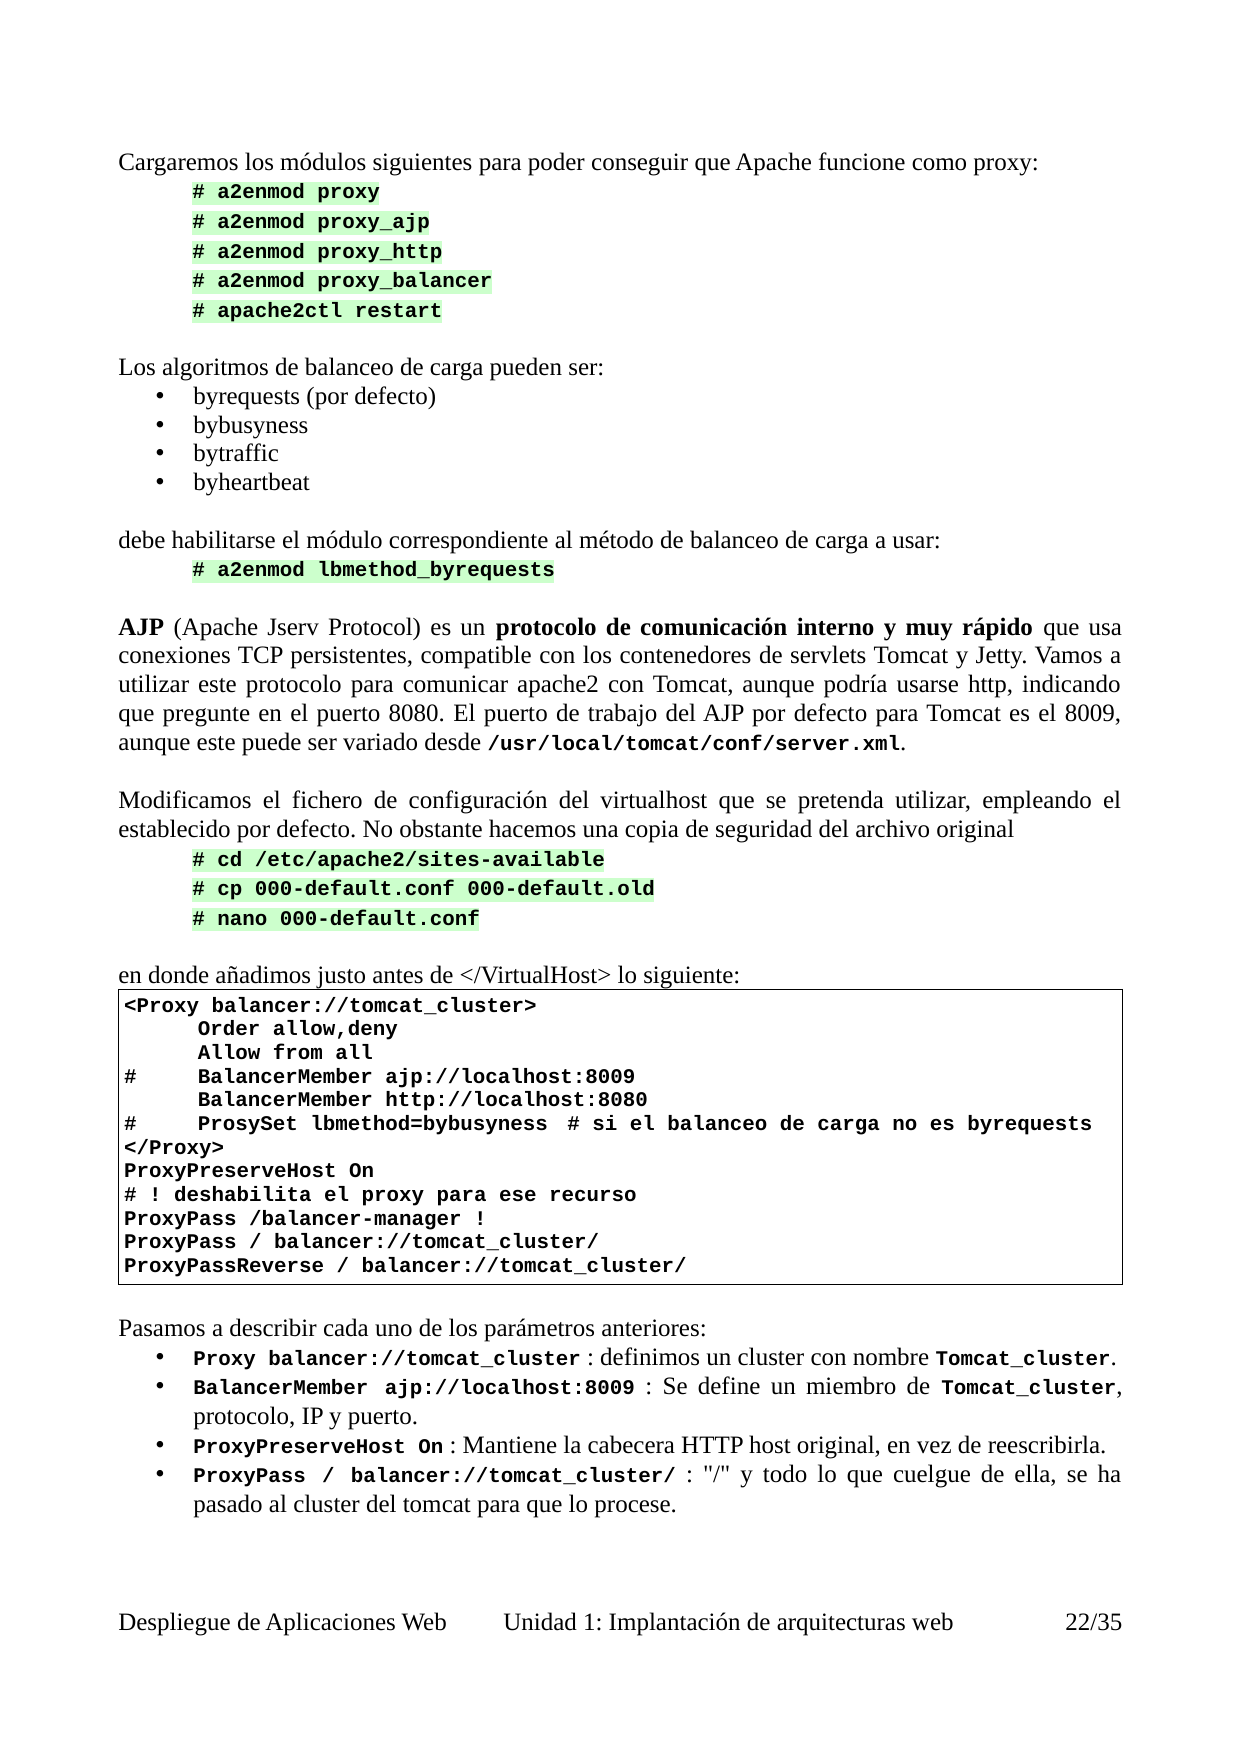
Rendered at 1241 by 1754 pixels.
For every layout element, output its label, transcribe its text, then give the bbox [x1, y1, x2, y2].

list bybusyness [156, 410, 1122, 438]
text Los algoritmos de balanceo de carga pueden ser: [118, 352, 1122, 381]
text # nano 000-default.conf [118, 902, 1122, 931]
text # a2enmod proxy_balancer [118, 264, 1122, 294]
text debe habilitarse el módulo correspondiente al método de balanceo de carga a usar: [118, 525, 1122, 553]
text Modificamos el fichero de configuración del virtualhost que se pretenda utilizar, empleando el establecido por defecto. No obstante hacemos una copia de seguridad del archivo original [118, 785, 1122, 843]
text # a2enmod proxy [118, 176, 1122, 205]
list Proxy balancer://tomcat_cluster : definimos un cluster con nombre Tomcat_cluster. [156, 1342, 1122, 1371]
text # cp 000-default.conf 000-default.old [118, 872, 1122, 902]
text AJP (Apache Jserv Protocol) es un protocolo de comunicación interno y muy rápido que usa conexiones TCP persistentes, compatible con los contenedores de servlets Tomcat y Jetty. Vamos a utilizar este protocolo para comunicar apache2 con Tomcat, aunque podría usarse http, indicando que pregunte en el puerto 8080. El puerto de trabajo del AJP por defecto para Tomcat es el 8009, aunque este puede ser variado desde /usr/local/tomcat/conf/server.xml. [118, 612, 1122, 756]
text Cargaremos los módulos siguientes para poder conseguir que Apache funcione como proxy: [118, 147, 1122, 176]
list ProxyPass / balancer://tomcat_cluster/ : "/" y todo lo que cuelgue de ella, se ha pasado al cluster del tomcat para que lo procese. [156, 1459, 1122, 1518]
list bytraffic [156, 438, 1122, 467]
text # apache2ctl restart [118, 294, 1122, 323]
text en donde añadimos justo antes de </VirtualHost> lo siguiente: [118, 960, 1122, 989]
text Pasamos a describir cada uno de los parámetros anteriores: [118, 1313, 1122, 1342]
text # a2enmod proxy_http [118, 235, 1122, 264]
list BalancerMember ajp://localhost:8009 : Se define un miembro de Tomcat_cluster, protocolo, IP y puerto. [156, 1371, 1122, 1430]
text # a2enmod proxy_ajp [118, 205, 1122, 235]
list byrequests (por defecto) [156, 381, 1122, 410]
list byheartbeat [156, 467, 1122, 496]
table_header <Proxy balancer://tomcat_cluster> Order allow,deny Allow from all # BalancerMember ajp://localhost:8009 BalancerMember http://localhost:8080 # ProsySet lbmethod=bybusyness # si el balanceo de carga no es byrequests </Proxy> ProxyPreserveHost On # ! deshabilita el proxy para ese recurso ProxyPass /balancer-manager ! ProxyPass / balancer://tomcat_cluster/ ProxyPassReverse / balancer://tomcat_cluster/ [119, 990, 1122, 1284]
text # a2enmod lbmethod_byrequests [118, 553, 1122, 583]
list ProxyPreserveHost On : Mantiene la cabecera HTTP host original, en vez de reescribirla. [156, 1430, 1122, 1459]
text # cd /etc/apache2/sites-available [118, 843, 1122, 872]
